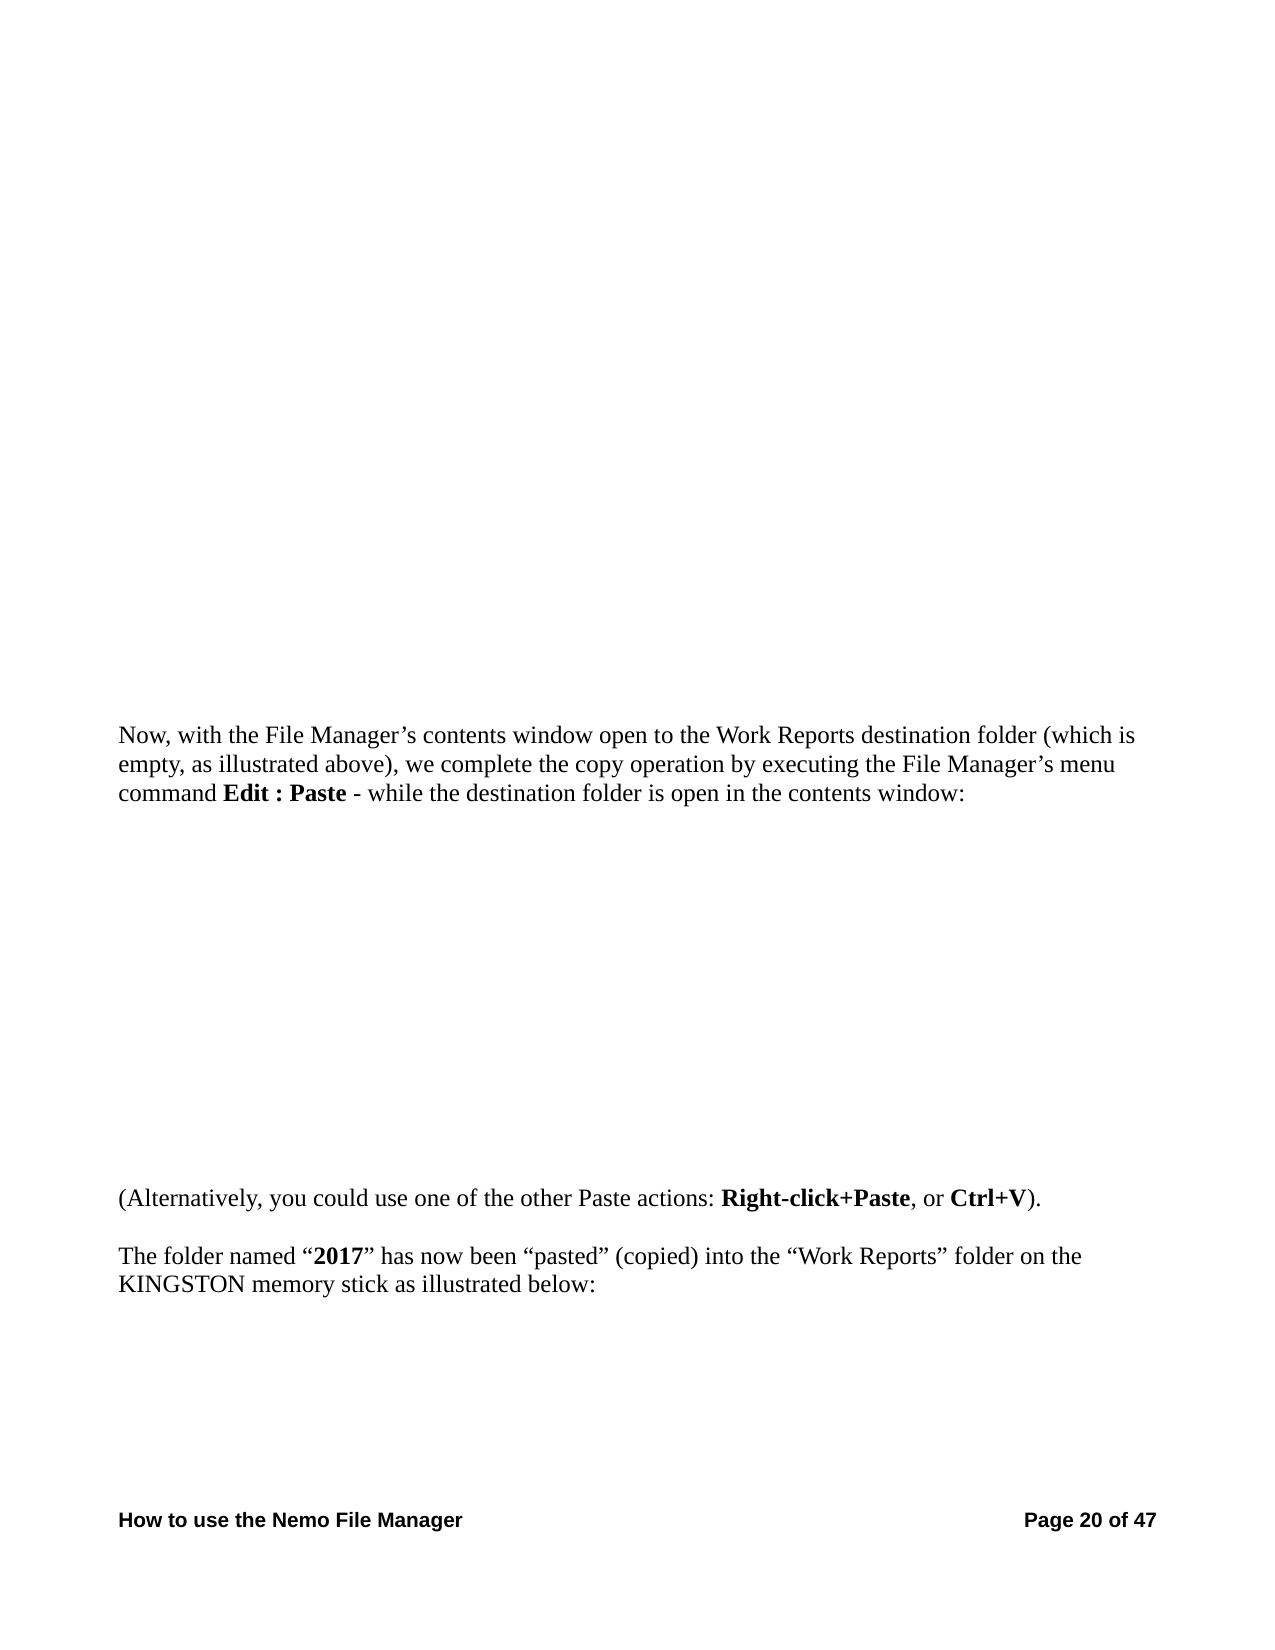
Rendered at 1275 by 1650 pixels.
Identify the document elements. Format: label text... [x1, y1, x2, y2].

text (Alternatively, you could use one of the other Paste actions: Right-click+Paste, or Ctrl+V). [118, 1021, 1157, 1212]
text Now, with the File Manager’s contents window open to the Work Reports destination folder (which is empty, as illustrated above), we complete the copy operation by executing the File Manager’s menu command Edit : Paste - while the destination folder is open in the contents window: [118, 720, 1157, 806]
text The folder named “2017” has now been “pasted” (copied) into the “Work Reports” folder on the KINGSTON memory stick as illustrated below: [118, 1241, 1157, 1298]
